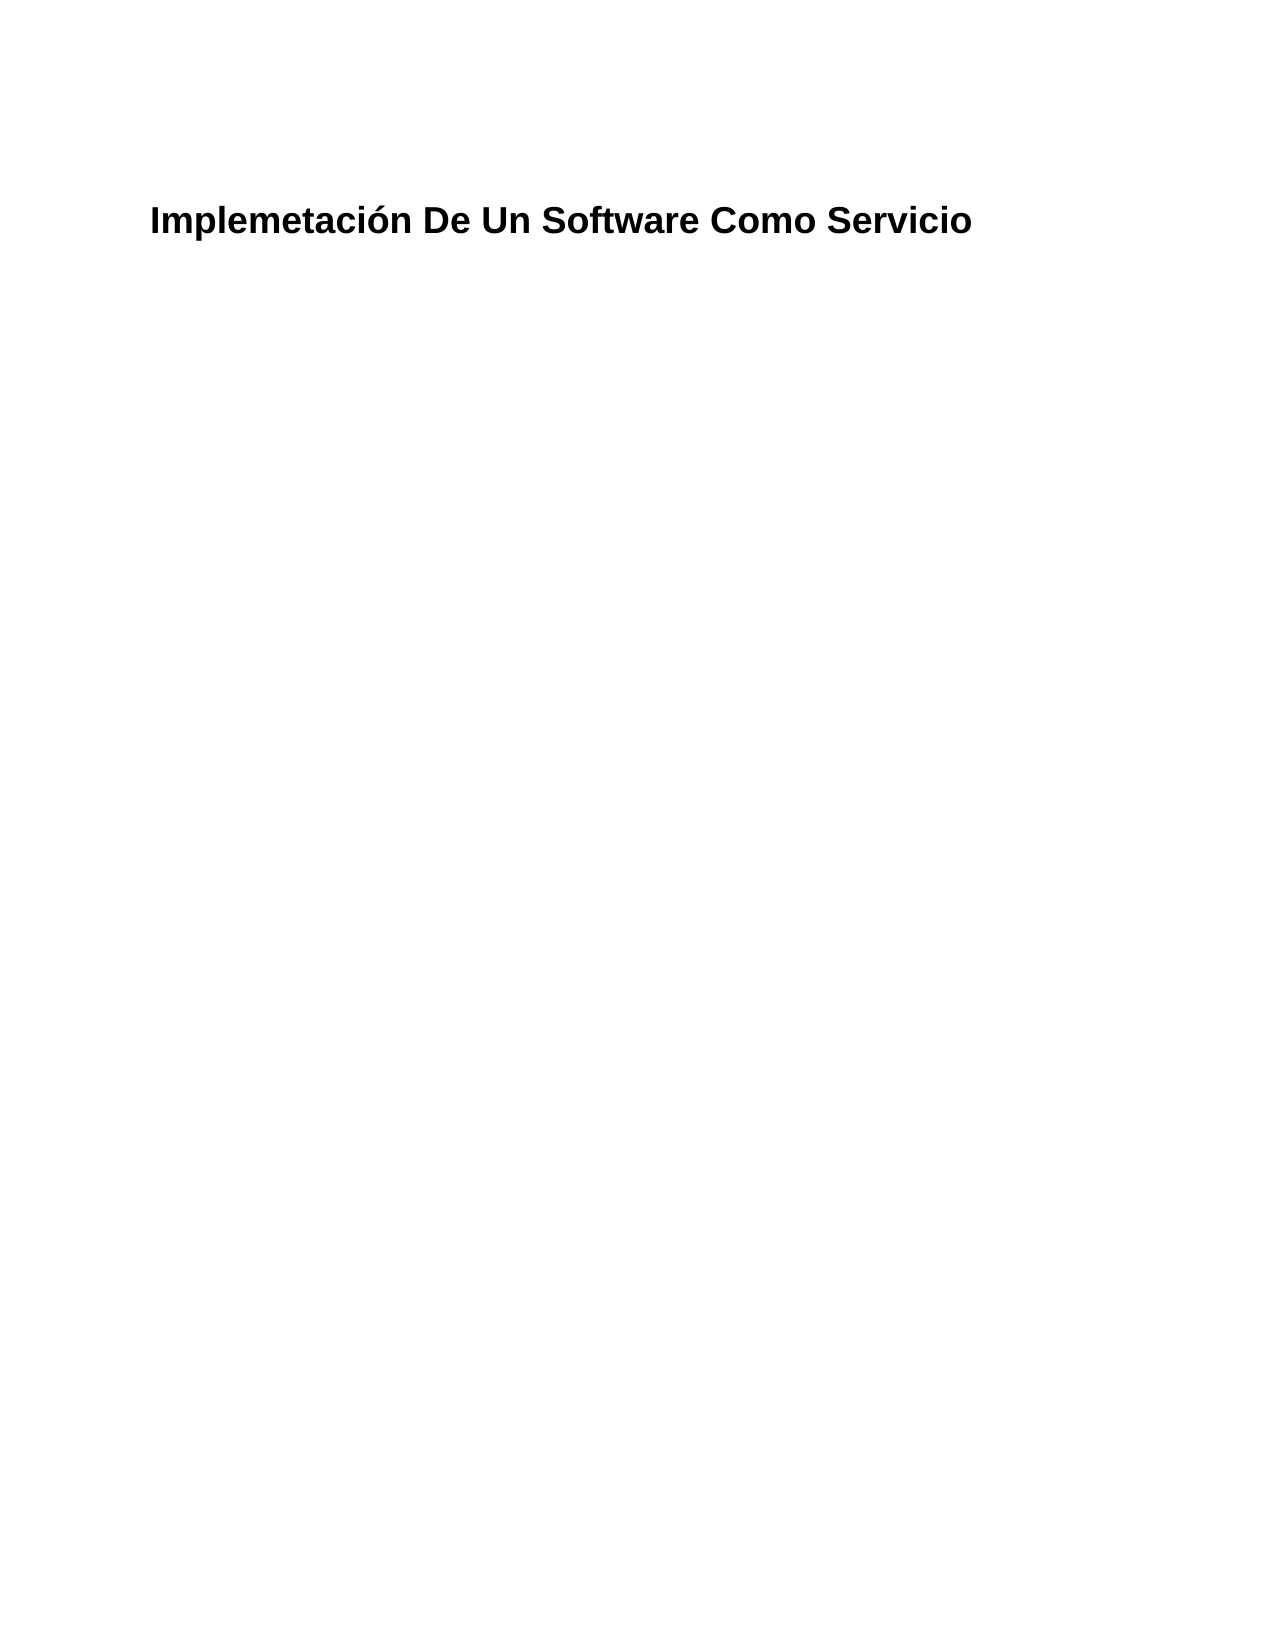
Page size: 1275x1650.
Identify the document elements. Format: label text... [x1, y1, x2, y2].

subtitle Implemetación De Un Software Como Servicio [150, 200, 1125, 242]
